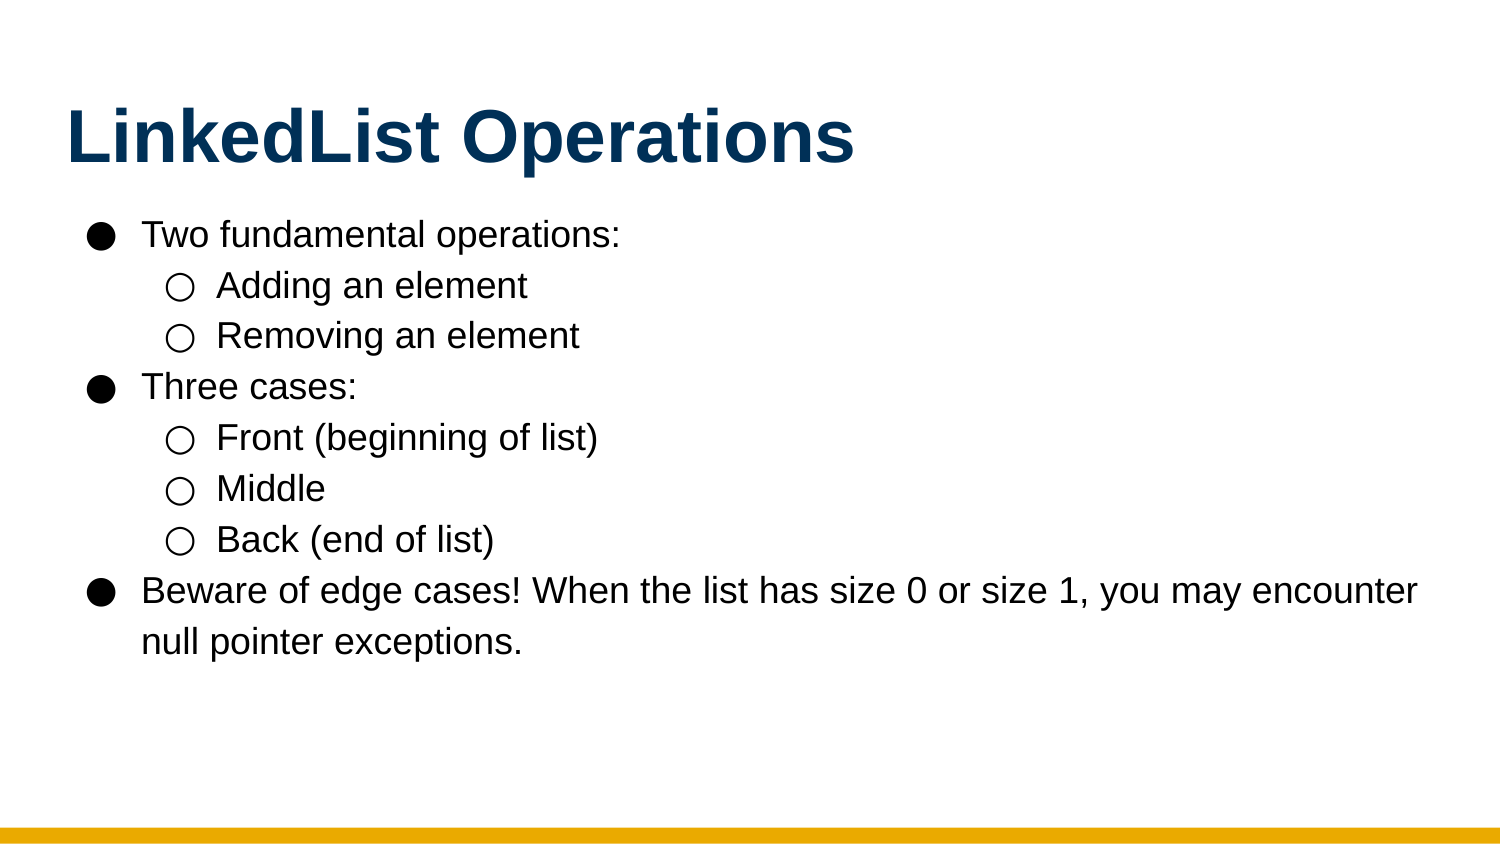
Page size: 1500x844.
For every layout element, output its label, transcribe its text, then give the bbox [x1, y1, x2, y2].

title LinkedList Operations [51, 72, 1449, 188]
text_box Two fundamental operations: Adding an element Removing an element Three cases: Front (beginning of list) Middle Back (end of list) Beware of edge cases! When the list has size 0 or size 1, you may encounter null pointer exceptions. [51, 188, 1449, 796]
